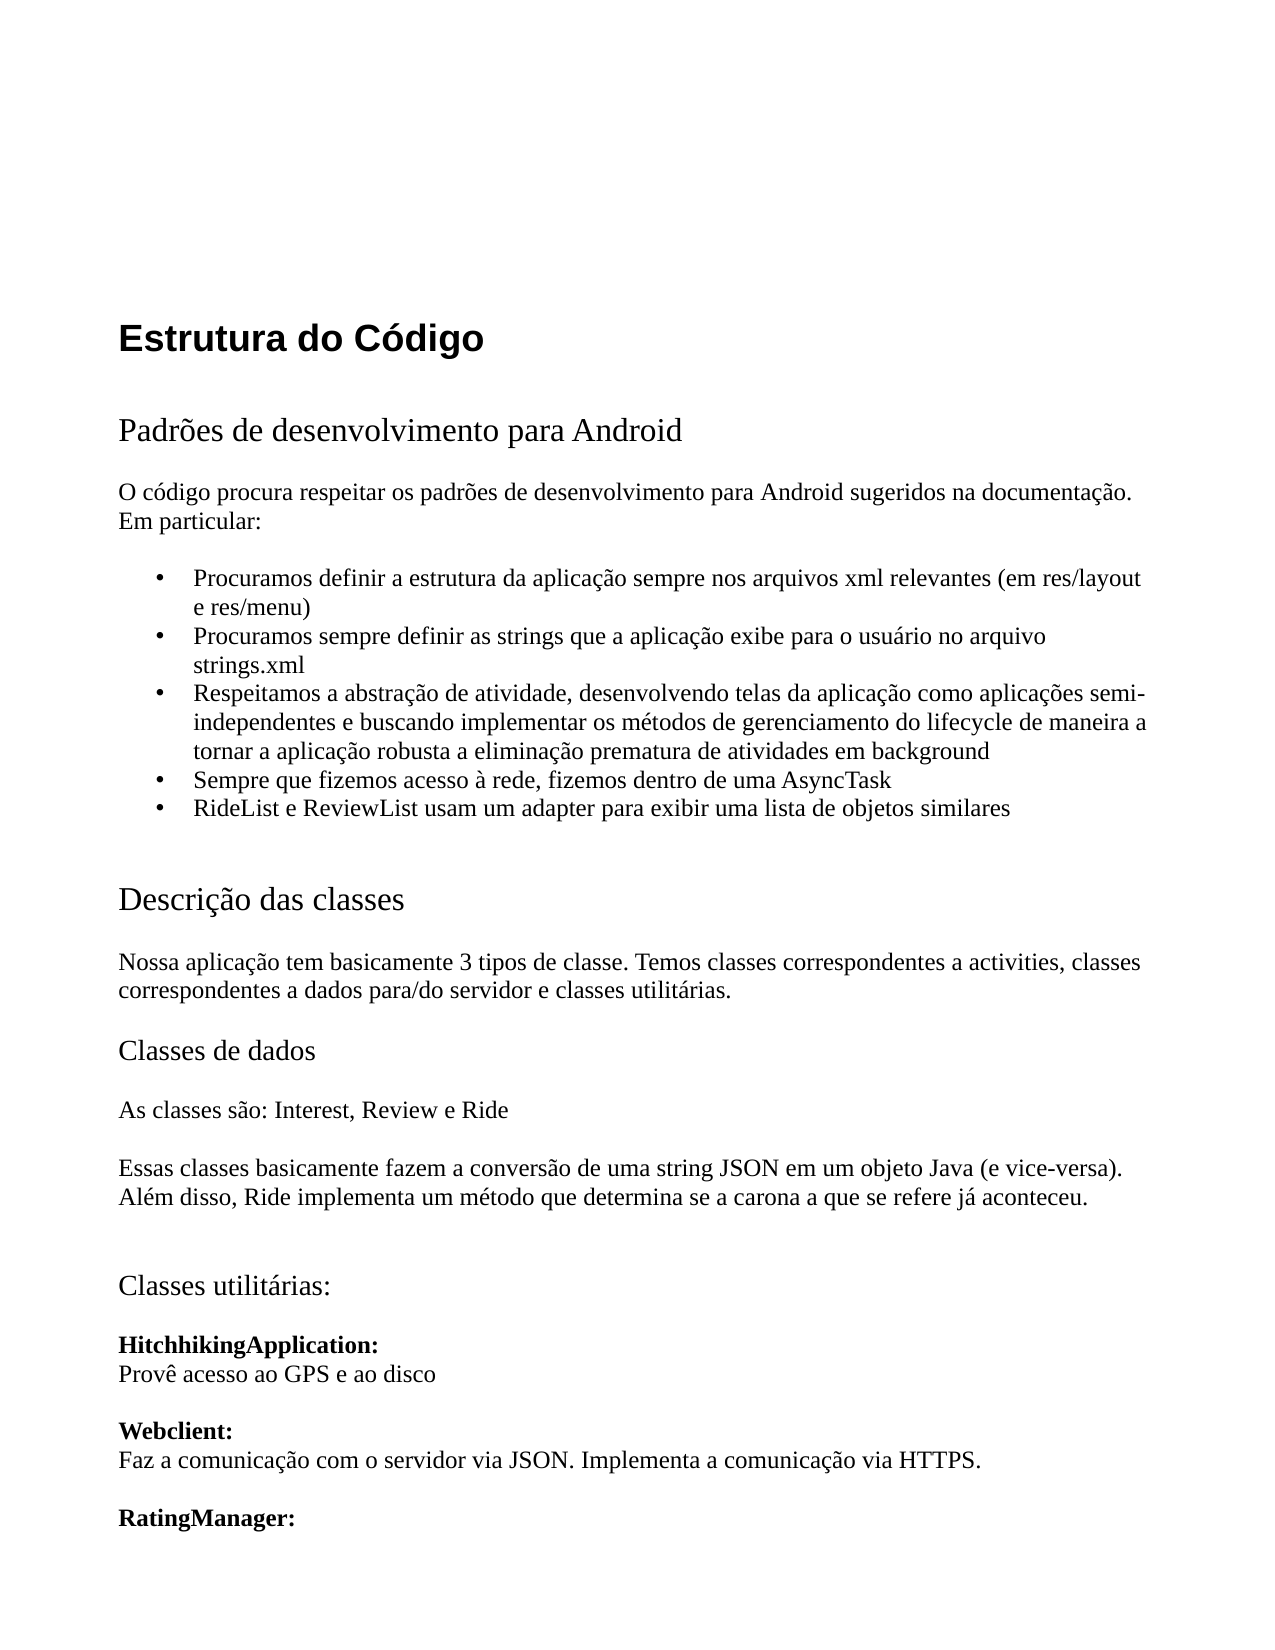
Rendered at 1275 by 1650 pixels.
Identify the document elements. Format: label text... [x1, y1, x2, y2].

text Provê acesso ao GPS e ao disco [118, 1359, 1157, 1388]
text Webclient: [118, 1416, 1157, 1445]
list RideList e ReviewList usam um adapter para exibir uma lista de objetos similares [156, 793, 1157, 822]
text Padrões de desenvolvimento para Android [118, 410, 1157, 448]
list Sempre que fizemos acesso à rede, fizemos dentro de uma AsyncTask [156, 765, 1157, 793]
text As classes são: Interest, Review e Ride [118, 1095, 1157, 1124]
text RatingManager: [118, 1503, 1157, 1531]
list Respeitamos a abstração de atividade, desenvolvendo telas da aplicação como aplicações semi-independentes e buscando implementar os métodos de gerenciamento do lifecycle de maneira a tornar a aplicação robusta a eliminação prematura de atividades em background [156, 678, 1157, 765]
text Essas classes basicamente fazem a conversão de uma string JSON em um objeto Java (e vice-versa). Além disso, Ride implementa um método que determina se a carona a que se refere já aconteceu. [118, 1153, 1157, 1210]
text HitchhikingApplication: [118, 1330, 1157, 1359]
text O código procura respeitar os padrões de desenvolvimento para Android sugeridos na documentação. Em particular: [118, 477, 1157, 535]
text Descrição das classes [118, 880, 1157, 918]
subtitle Estrutura do Código [118, 316, 1157, 359]
text Faz a comunicação com o servidor via JSON. Implementa a comunicação via HTTPS. [118, 1445, 1157, 1474]
list Procuramos sempre definir as strings que a aplicação exibe para o usuário no arquivo strings.xml [156, 621, 1157, 678]
list Procuramos definir a estrutura da aplicação sempre nos arquivos xml relevantes (em res/layout e res/menu) [156, 563, 1157, 621]
text Classes de dados [118, 1033, 1157, 1067]
text Classes utilitárias: [118, 1268, 1157, 1301]
text Nossa aplicação tem basicamente 3 tipos de classe. Temos classes correspondentes a activities, classes correspondentes a dados para/do servidor e classes utilitárias. [118, 947, 1157, 1004]
